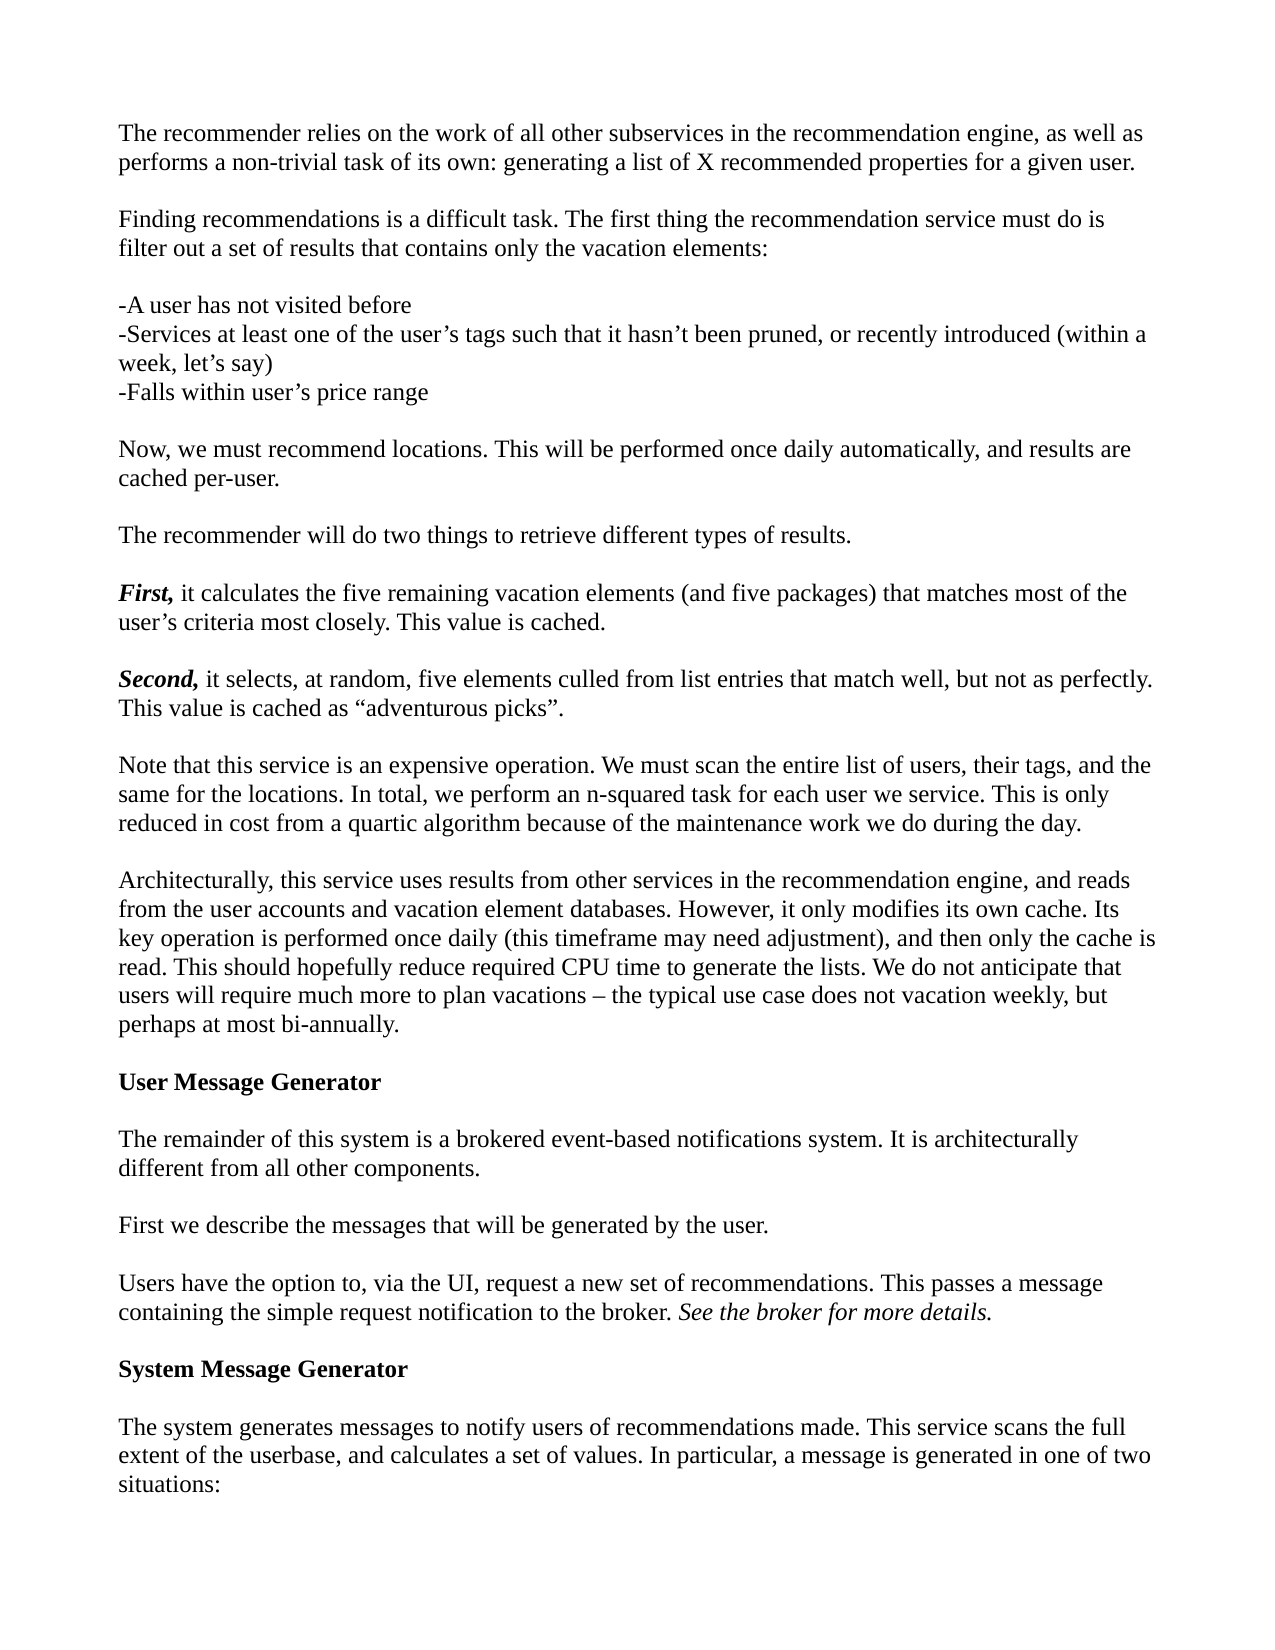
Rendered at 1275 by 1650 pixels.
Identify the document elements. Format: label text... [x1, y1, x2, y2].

text Finding recommendations is a difficult task. The first thing the recommendation service must do is filter out a set of results that contains only the vacation elements: [118, 204, 1157, 262]
text First, it calculates the five remaining vacation elements (and five packages) that matches most of the user’s criteria most closely. This value is cached. [118, 578, 1157, 636]
text -A user has not visited before [118, 291, 1157, 319]
text -Falls within user’s price range [118, 377, 1157, 406]
text Users have the option to, via the UI, request a new set of recommendations. This passes a message containing the simple request notification to the broker. See the broker for more details. [118, 1268, 1157, 1326]
text Now, we must recommend locations. This will be performed once daily automatically, and results are cached per-user. [118, 434, 1157, 492]
text The system generates messages to notify users of recommendations made. This service scans the full extent of the userbase, and calculates a set of values. In particular, a message is generated in one of two situations: [118, 1412, 1157, 1498]
text The remainder of this system is a brokered event-based notifications system. It is architecturally different from all other components. [118, 1124, 1157, 1182]
text -Services at least one of the user’s tags such that it hasn’t been pruned, or recently introduced (within a week, let’s say) [118, 319, 1157, 377]
text User Message Generator [118, 1067, 1157, 1096]
text First we describe the messages that will be generated by the user. [118, 1211, 1157, 1239]
text System Message Generator [118, 1354, 1157, 1383]
text The recommender will do two things to retrieve different types of results. [118, 521, 1157, 549]
text Note that this service is an expensive operation. We must scan the entire list of users, their tags, and the same for the locations. In total, we perform an n-squared task for each user we service. This is only reduced in cost from a quartic algorithm because of the maintenance work we do during the day. [118, 751, 1157, 837]
text Architecturally, this service uses results from other services in the recommendation engine, and reads from the user accounts and vacation element databases. However, it only modifies its own cache. Its key operation is performed once daily (this timeframe may need adjustment), and then only the cache is read. This should hopefully reduce required CPU time to generate the lists. We do not anticipate that users will require much more to plan vacations – the typical use case does not vacation weekly, but perhaps at most bi-annually. [118, 866, 1157, 1038]
text The recommender relies on the work of all other subservices in the recommendation engine, as well as performs a non-trivial task of its own: generating a list of X recommended properties for a given user. [118, 118, 1157, 176]
text Second, it selects, at random, five elements culled from list entries that match well, but not as perfectly. This value is cached as “adventurous picks”. [118, 664, 1157, 722]
